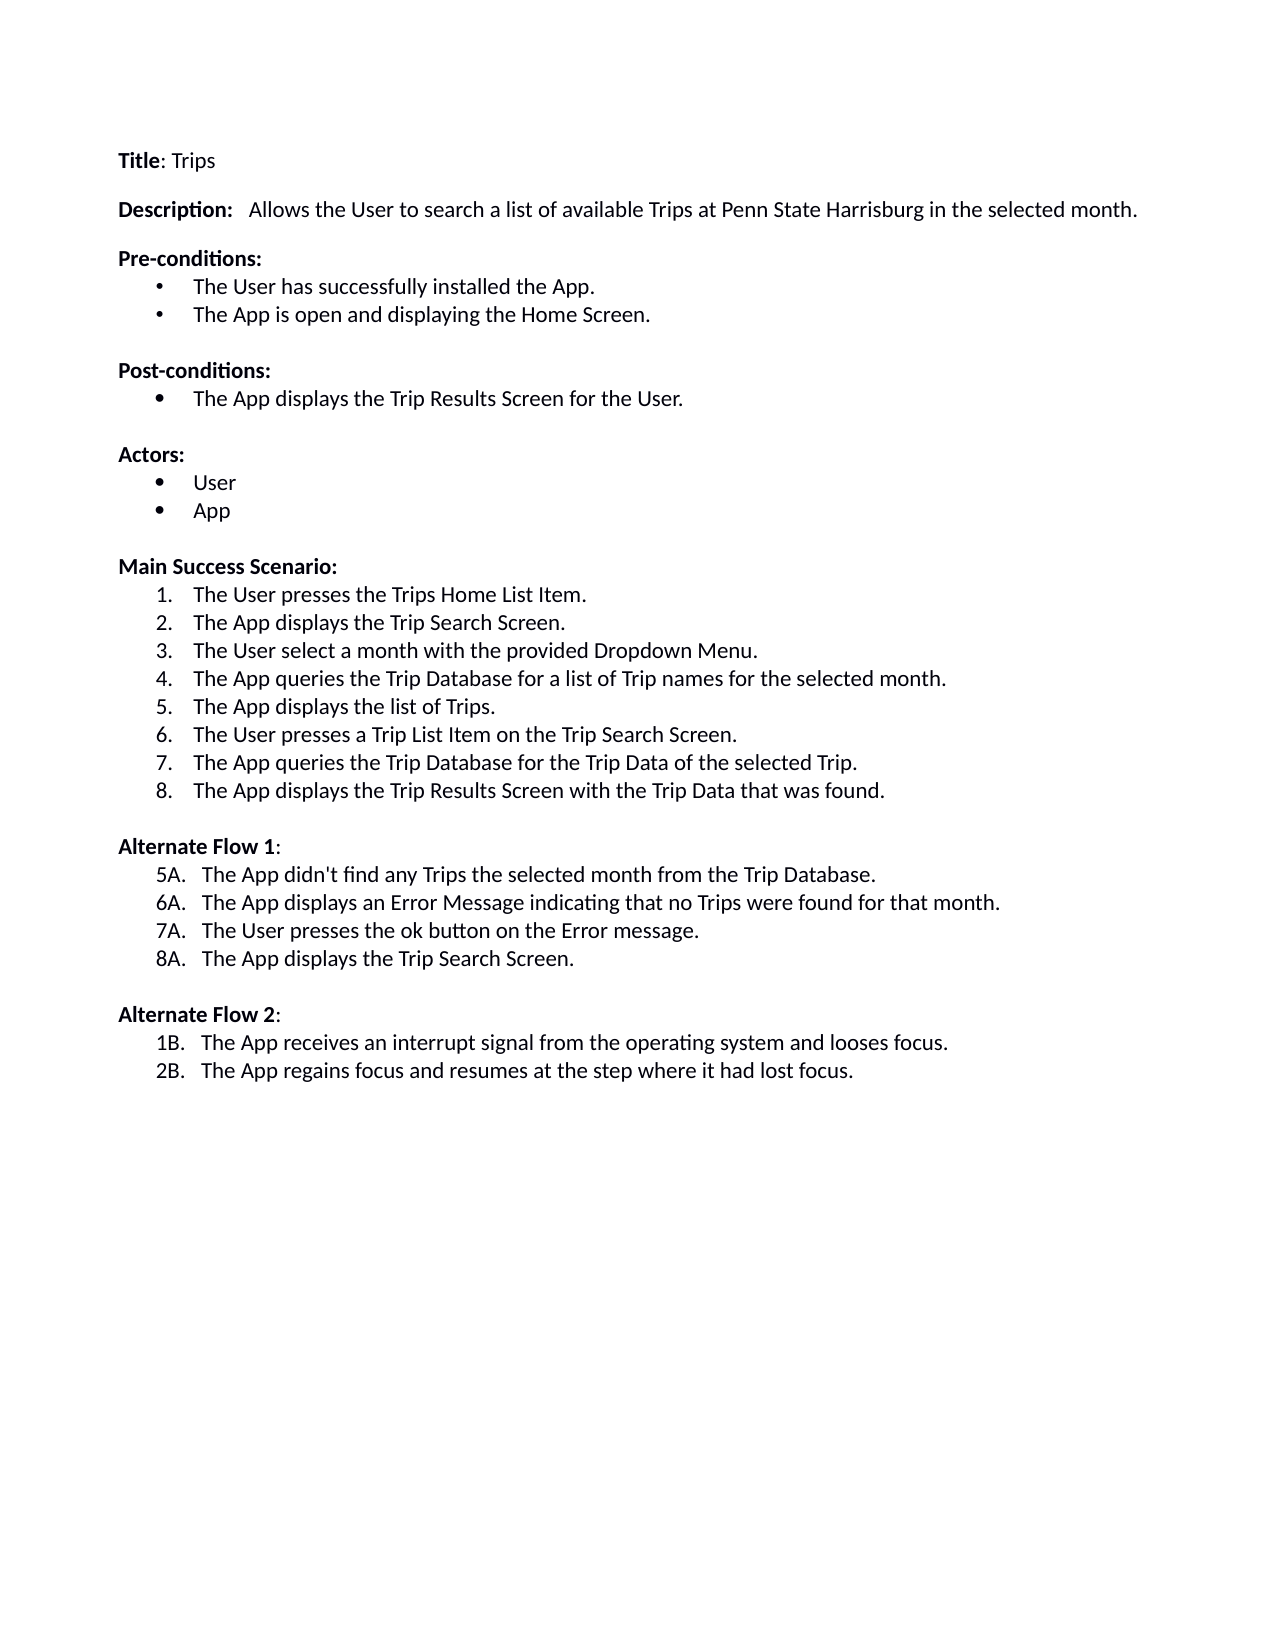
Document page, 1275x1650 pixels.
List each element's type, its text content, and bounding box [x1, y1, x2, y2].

list The User has successfully installed the App. [156, 272, 1157, 300]
text 7A. The User presses the ok button on the Error message. [156, 916, 1157, 944]
text Title: Trips [118, 146, 1157, 174]
list The App queries the Trip Database for a list of Trip names for the selected month. [156, 664, 1157, 692]
list The User select a month with the provided Dropdown Menu. [156, 636, 1157, 664]
text Main Success Scenario: [118, 552, 1157, 580]
text 6A. The App displays an Error Message indicating that no Trips were found for that month. [156, 888, 1157, 916]
text 2B. The App regains focus and resumes at the step where it had lost focus. [156, 1056, 1157, 1084]
text Post-conditions: [118, 356, 1157, 384]
list The App displays the Trip Results Screen with the Trip Data that was found. [156, 776, 1157, 804]
text Alternate Flow 2: [118, 1000, 1157, 1028]
list The App is open and displaying the Home Screen. [156, 300, 1157, 328]
text Actors: [118, 440, 1157, 468]
list The App displays the list of Trips. [156, 692, 1157, 720]
text 8A. The App displays the Trip Search Screen. [156, 944, 1157, 972]
text 5A. The App didn't find any Trips the selected month from the Trip Database. [156, 860, 1157, 888]
list The User presses the Trips Home List Item. [156, 580, 1157, 608]
text Alternate Flow 1: [118, 832, 1157, 860]
list App [156, 496, 1157, 524]
list User [156, 468, 1157, 496]
text Description: Allows the User to search a list of available Trips at Penn State Harrisburg in the selected month. [118, 195, 1157, 223]
list The App displays the Trip Search Screen. [156, 608, 1157, 636]
list The App displays the Trip Results Screen for the User. [156, 384, 1157, 412]
text Pre-conditions: [118, 244, 1157, 272]
list The App queries the Trip Database for the Trip Data of the selected Trip. [156, 748, 1157, 776]
list The User presses a Trip List Item on the Trip Search Screen. [156, 720, 1157, 748]
text 1B. The App receives an interrupt signal from the operating system and looses focus. [156, 1028, 1157, 1056]
